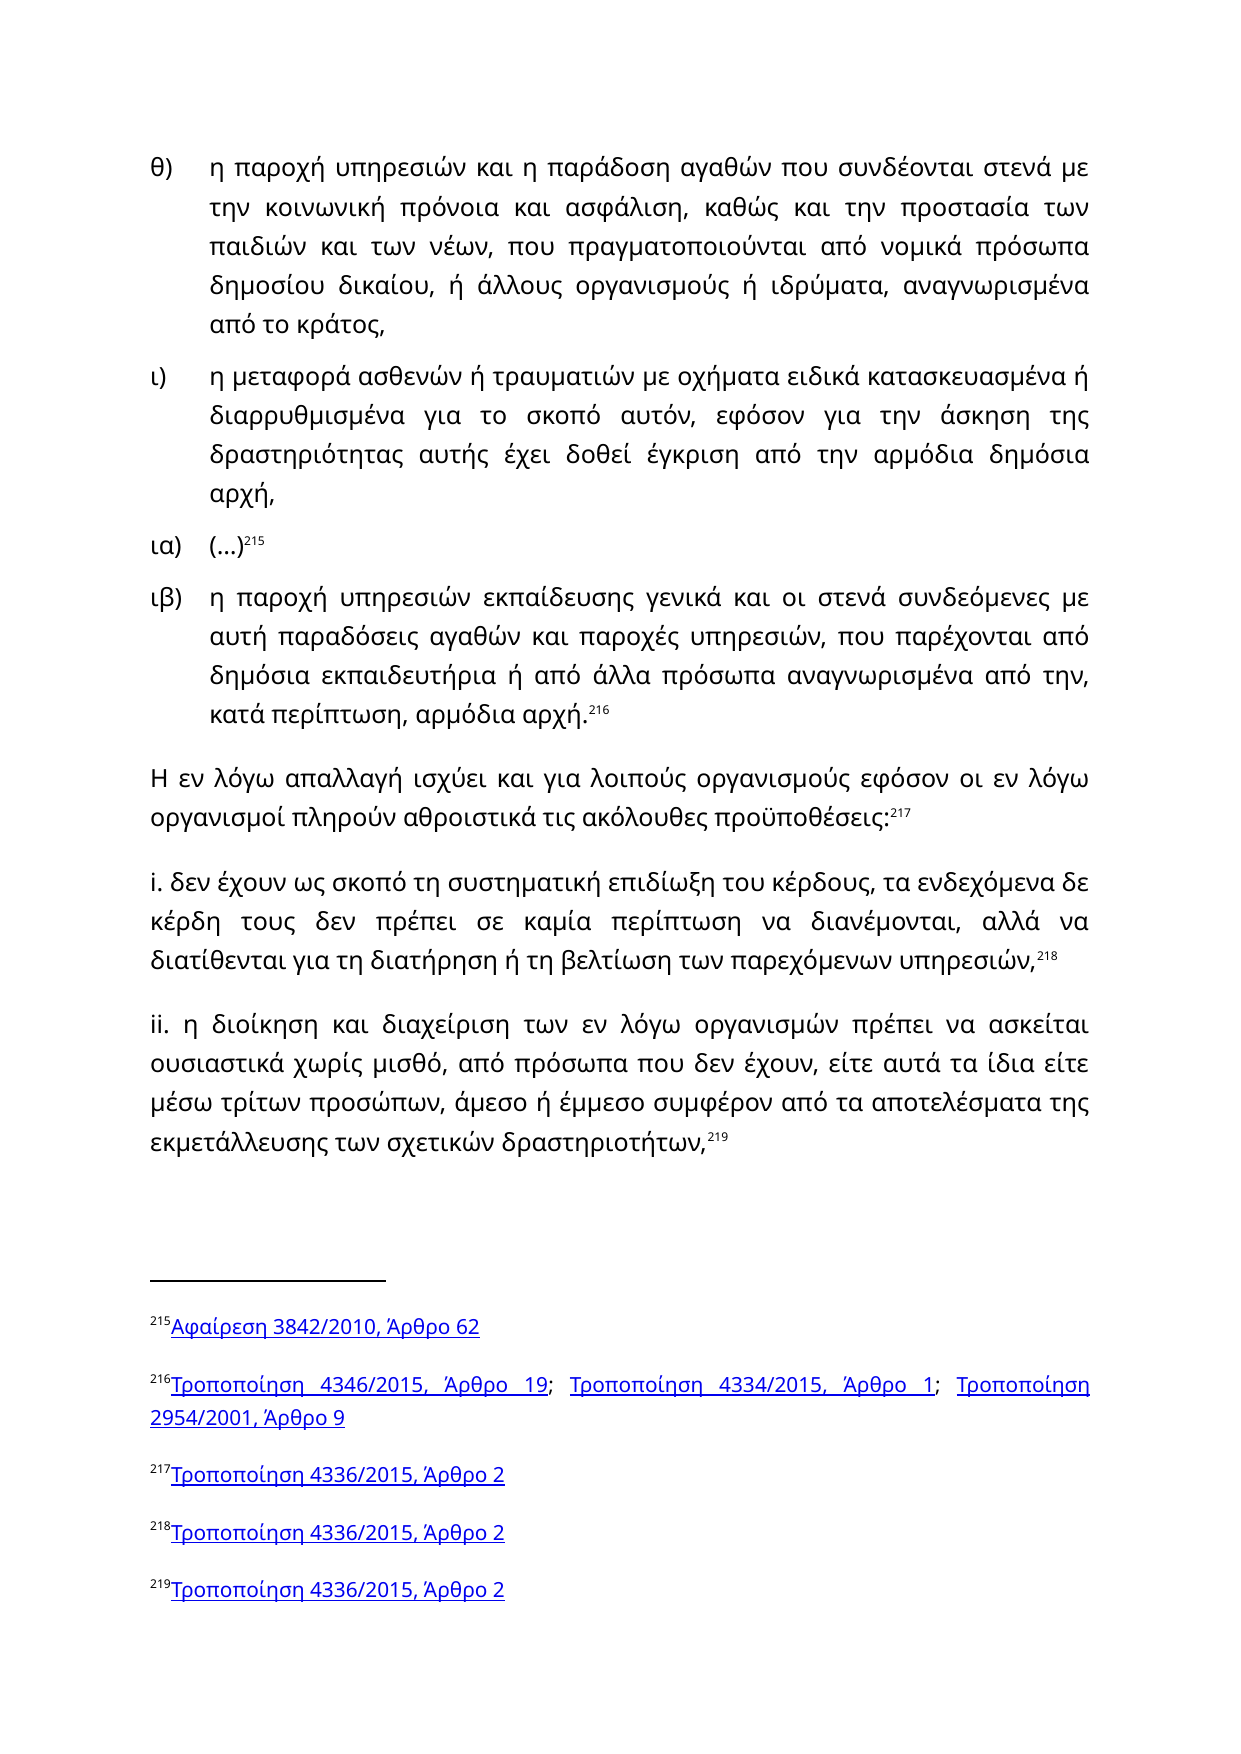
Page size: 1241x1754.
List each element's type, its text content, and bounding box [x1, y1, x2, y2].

list ι) η μεταφορά ασθενών ή τραυματιών με οχήματα ειδικά κατασκευασμένα ή διαρρυθμισμένα για το σκοπό αυτόν, εφόσον για την άσκηση της δραστηριότητας αυτής έχει δοθεί έγκριση από την αρμόδια δημόσια αρχή, [150, 358, 1090, 510]
text Τροποποίηση 4346/2015, Άρθρο 19; Τροποποίηση 4334/2015, Άρθρο 1; Τροποποίηση 2954/2001, Άρθρο 9 [150, 1370, 1090, 1431]
text Τροποποίηση 4336/2015, Άρθρο 2 [150, 1460, 1090, 1489]
text ii. η διοίκηση και διαχείριση των εν λόγω οργανισμών πρέπει να ασκείται ουσιαστικά χωρίς μισθό, από πρόσωπα που δεν έχουν, είτε αυτά τα ίδια είτε μέσω τρίτων προσώπων, άμεσο ή έμμεσο συμφέρον από τα αποτελέσματα της εκμετάλλευσης των σχετικών δραστηριοτήτων, [150, 1007, 1090, 1158]
list ιβ) η παροχή υπηρεσιών εκπαίδευσης γενικά και οι στενά συνδεόμενες με αυτή παραδόσεις αγαθών και παροχές υπηρεσιών, που παρέχονται από δημόσια εκπαιδευτήρια ή από άλλα πρόσωπα αναγνωρισμένα από την, κατά περίπτωση, αρμόδια αρχή. [150, 579, 1090, 731]
text Η εν λόγω απαλλαγή ισχύει και για λοιπούς οργανισμούς εφόσον οι εν λόγω οργανισμοί πληρούν αθροιστικά τις ακόλουθες προϋποθέσεις: [150, 761, 1090, 834]
text Τροποποίηση 4336/2015, Άρθρο 2 [150, 1576, 1090, 1604]
text Αφαίρεση 3842/2010, Άρθρο 62 [150, 1312, 1090, 1341]
list θ) η παροχή υπηρεσιών και η παράδοση αγαθών που συνδέονται στενά με την κοινωνική πρόνοια και ασφάλιση, καθώς και την προστασία των παιδιών και των νέων, που πραγματοποιούνται από νομικά πρόσωπα δημοσίου δικαίου, ή άλλους οργανισμούς ή ιδρύματα, αναγνωρισμένα από το κράτος, [150, 150, 1090, 341]
list ια) (…) [150, 527, 1090, 562]
text i. δεν έχουν ως σκοπό τη συστηματική επιδίωξη του κέρδους, τα ενδεχόμενα δε κέρδη τους δεν πρέπει σε καμία περίπτωση να διανέμονται, αλλά να διατίθενται για τη διατήρηση ή τη βελτίωση των παρεχόμενων υπηρεσιών, [150, 864, 1090, 977]
text Τροποποίηση 4336/2015, Άρθρο 2 [150, 1518, 1090, 1546]
